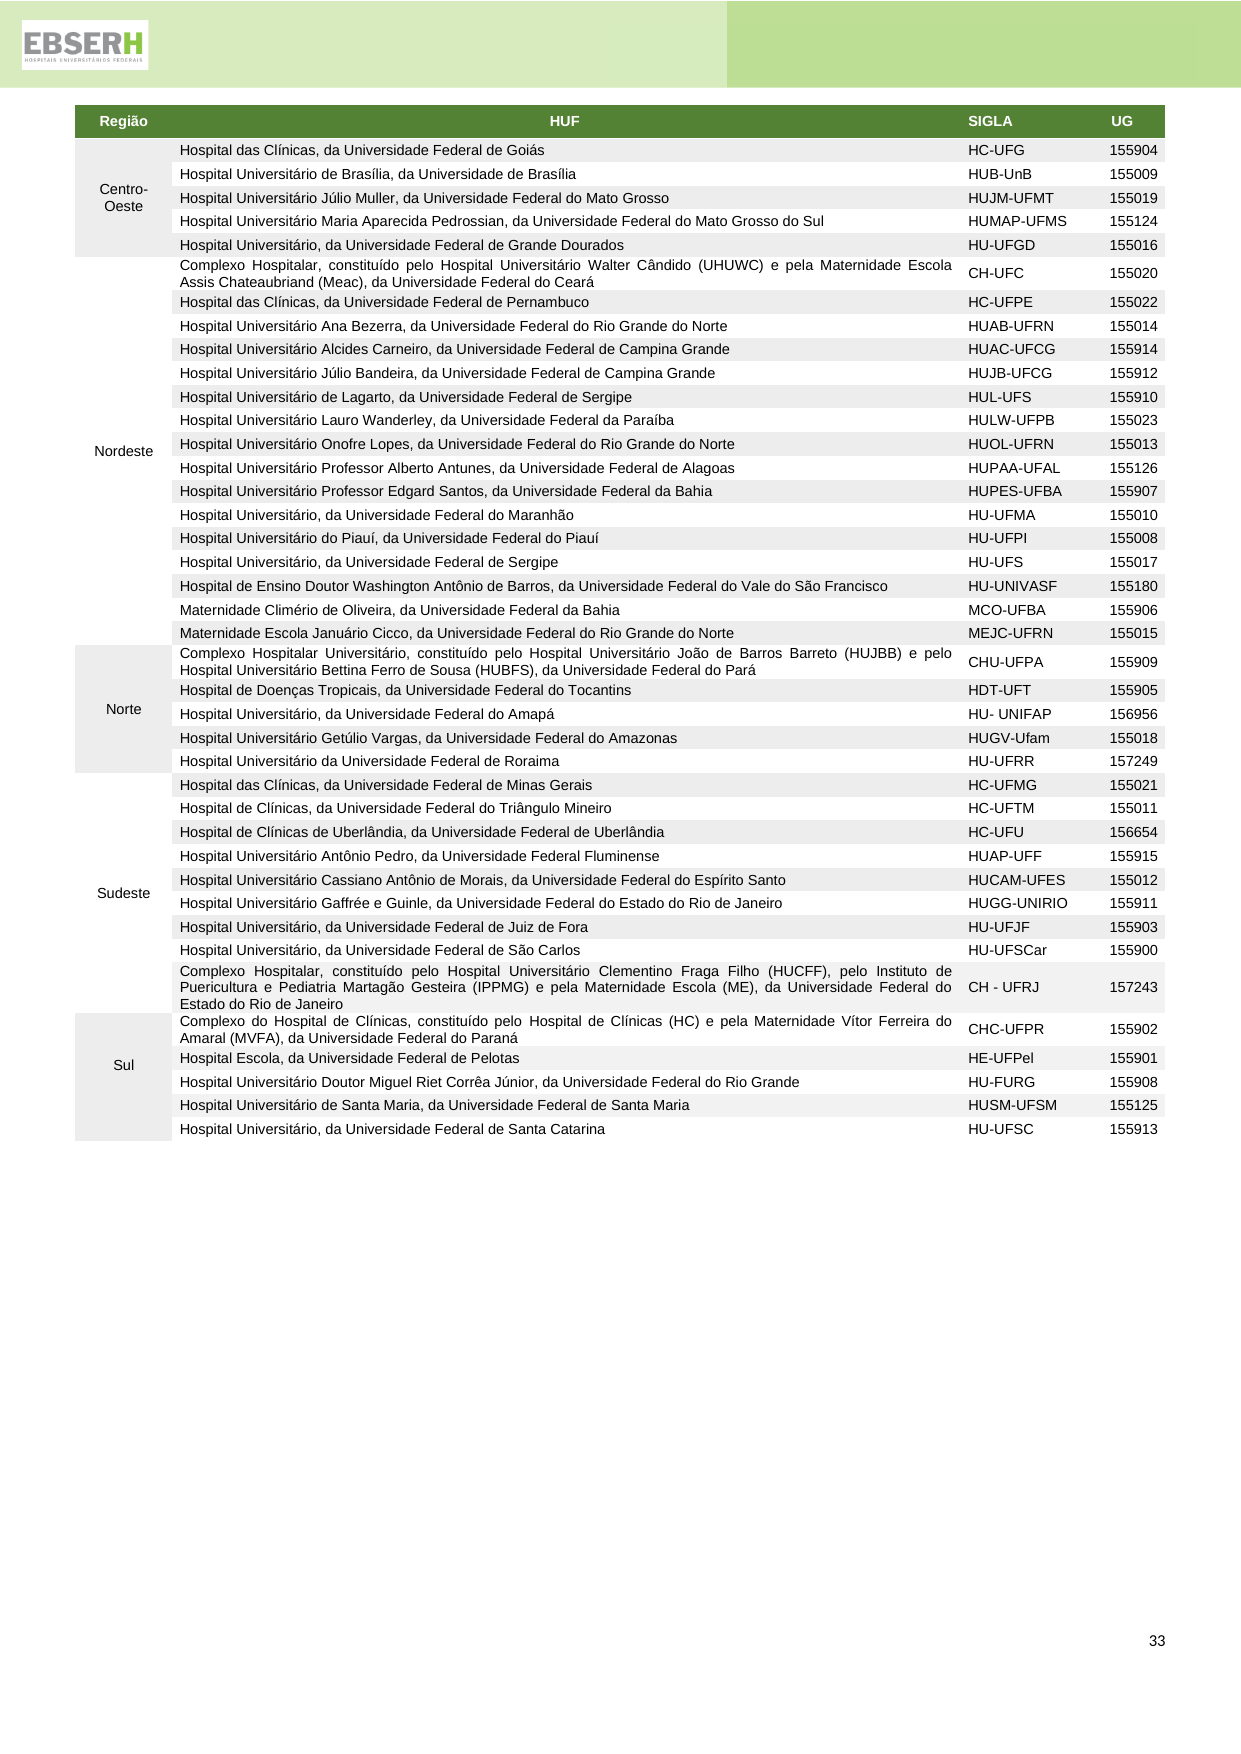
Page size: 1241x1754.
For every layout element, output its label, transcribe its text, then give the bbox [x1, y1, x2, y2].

table_cell Sul [75, 1013, 172, 1117]
table_cell Hospital Universitário de Brasília, da Universidade de Brasília [172, 162, 961, 186]
table_cell HUGG-UNIRIO [961, 891, 1079, 915]
table_cell 155126 [1079, 456, 1165, 479]
table_cell HC-UFTM [961, 797, 1079, 820]
table_cell Hospital Universitário, da Universidade Federal do Maranhão [172, 503, 961, 527]
table_cell Maternidade Escola Januário Cicco, da Universidade Federal do Rio Grande do Norte [172, 621, 961, 645]
table_cell HUMAP-UFMS [961, 210, 1079, 233]
table_cell Norte [75, 645, 172, 773]
table_cell HUB-UnB [961, 162, 1079, 186]
table_cell HUAC-UFCG [961, 338, 1079, 361]
table_cell HUJB-UFCG [961, 361, 1079, 385]
table_cell Complexo Hospitalar, constituído pelo Hospital Universitário Clementino Fraga Filho (HUCFF), pelo Instituto de Puericultura e Pediatria Martagão Gesteira (IPPMG) e pela Maternidade Escola (ME), da Universidade Federal do Estado do Rio de Janeiro [172, 962, 961, 1013]
table_cell Hospital Escola, da Universidade Federal de Pelotas [172, 1046, 961, 1070]
table_cell HU-UFS [961, 550, 1079, 574]
table_cell HUL-UFS [961, 385, 1079, 408]
table_cell HUSM-UFSM [961, 1094, 1079, 1117]
table_cell Hospital de Doenças Tropicais, da Universidade Federal do Tocantins [172, 679, 961, 702]
table_cell Hospital das Clínicas, da Universidade Federal de Minas Gerais [172, 773, 961, 797]
table_cell HUPES-UFBA [961, 480, 1079, 503]
table_header UG [1079, 105, 1165, 138]
table_cell Hospital das Clínicas, da Universidade Federal de Goiás [172, 139, 961, 162]
table_cell Hospital Universitário, da Universidade Federal de Santa Catarina [172, 1117, 961, 1141]
table_cell HUAP-UFF [961, 844, 1079, 868]
table_cell MEJC-UFRN [961, 621, 1079, 645]
table_cell Hospital Universitário Júlio Muller, da Universidade Federal do Mato Grosso [172, 186, 961, 209]
table_cell HUJM-UFMT [961, 186, 1079, 209]
table_cell 155011 [1079, 797, 1165, 820]
table_cell 155018 [1079, 726, 1165, 749]
table_cell 156956 [1079, 702, 1165, 726]
table_cell Hospital das Clínicas, da Universidade Federal de Pernambuco [172, 290, 961, 314]
table_cell CH - UFRJ [961, 962, 1079, 1013]
table_cell HU-UFSC [961, 1117, 1079, 1141]
table_cell 155008 [1079, 527, 1165, 550]
table_cell 155020 [1079, 257, 1165, 290]
table_cell 155909 [1079, 645, 1165, 678]
table_cell Hospital de Ensino Doutor Washington Antônio de Barros, da Universidade Federal do Vale do São Francisco [172, 574, 961, 598]
table_cell Hospital Universitário Ana Bezerra, da Universidade Federal do Rio Grande do Norte [172, 314, 961, 338]
table_cell Maternidade Climério de Oliveira, da Universidade Federal da Bahia [172, 598, 961, 621]
table_cell Hospital Universitário, da Universidade Federal de São Carlos [172, 939, 961, 962]
table_cell HUCAM-UFES [961, 868, 1079, 891]
table_cell Hospital Universitário do Piauí, da Universidade Federal do Piauí [172, 527, 961, 550]
table_cell 155012 [1079, 868, 1165, 891]
table_cell Sudeste [75, 773, 172, 1013]
table_cell HU-UNIVASF [961, 574, 1079, 598]
table_cell Hospital Universitário de Santa Maria, da Universidade Federal de Santa Maria [172, 1094, 961, 1117]
table_cell 155009 [1079, 162, 1165, 186]
table_cell HUOL-UFRN [961, 432, 1079, 456]
table_cell CH-UFC [961, 257, 1079, 290]
table_cell Hospital de Clínicas, da Universidade Federal do Triângulo Mineiro [172, 797, 961, 820]
table_cell 155907 [1079, 480, 1165, 503]
table_cell CHU-UFPA [961, 645, 1079, 678]
table_cell 155124 [1079, 210, 1165, 233]
table_cell Centro-Oeste [75, 139, 172, 257]
table_cell HC-UFMG [961, 773, 1079, 797]
table_cell 155910 [1079, 385, 1165, 408]
table_cell 155016 [1079, 233, 1165, 257]
table_cell 155912 [1079, 361, 1165, 385]
table_cell 155022 [1079, 290, 1165, 314]
table_cell Hospital Universitário Doutor Miguel Riet Corrêa Júnior, da Universidade Federal do Rio Grande [172, 1070, 961, 1093]
table_cell 155023 [1079, 409, 1165, 432]
table_cell [75, 1117, 172, 1141]
table_cell 155125 [1079, 1094, 1165, 1117]
table_cell 155914 [1079, 338, 1165, 361]
table_cell Hospital Universitário Maria Aparecida Pedrossian, da Universidade Federal do Mato Grosso do Sul [172, 210, 961, 233]
table_cell HUAB-UFRN [961, 314, 1079, 338]
table_header Região [75, 105, 172, 138]
table_cell 155014 [1079, 314, 1165, 338]
table_cell Hospital Universitário, da Universidade Federal do Amapá [172, 702, 961, 726]
table_cell HU-FURG [961, 1070, 1079, 1093]
table_cell 155015 [1079, 621, 1165, 645]
table_cell HU-UFMA [961, 503, 1079, 527]
table_header SIGLA [961, 105, 1079, 138]
table_cell Complexo do Hospital de Clínicas, constituído pelo Hospital de Clínicas (HC) e pela Maternidade Vítor Ferreira do Amaral (MVFA), da Universidade Federal do Paraná [172, 1013, 961, 1046]
table_cell Hospital Universitário Professor Edgard Santos, da Universidade Federal da Bahia [172, 480, 961, 503]
table_cell HC-UFPE [961, 290, 1079, 314]
table_cell 155021 [1079, 773, 1165, 797]
table_cell 155913 [1079, 1117, 1165, 1141]
table_cell HE-UFPel [961, 1046, 1079, 1070]
table_cell CHC-UFPR [961, 1013, 1079, 1046]
table_cell Hospital Universitário Gaffrée e Guinle, da Universidade Federal do Estado do Rio de Janeiro [172, 891, 961, 915]
table_cell 157249 [1079, 750, 1165, 773]
table_cell 155019 [1079, 186, 1165, 209]
table_cell Hospital Universitário Antônio Pedro, da Universidade Federal Fluminense [172, 844, 961, 868]
table_cell Hospital Universitário da Universidade Federal de Roraima [172, 750, 961, 773]
table_cell 155906 [1079, 598, 1165, 621]
table_cell HU-UFRR [961, 750, 1079, 773]
table_cell HU- UNIFAP [961, 702, 1079, 726]
table_cell 155903 [1079, 915, 1165, 939]
table_cell 155905 [1079, 679, 1165, 702]
table_cell 155904 [1079, 139, 1165, 162]
table_cell 155911 [1079, 891, 1165, 915]
table_cell 156654 [1079, 820, 1165, 844]
table_cell 155013 [1079, 432, 1165, 456]
table_cell 155010 [1079, 503, 1165, 527]
table_cell Hospital Universitário de Lagarto, da Universidade Federal de Sergipe [172, 385, 961, 408]
table_cell HU-UFGD [961, 233, 1079, 257]
table_cell HC-UFG [961, 139, 1079, 162]
table_cell HU-UFSCar [961, 939, 1079, 962]
table_cell 157243 [1079, 962, 1165, 1013]
table_cell 155180 [1079, 574, 1165, 598]
table_cell Hospital Universitário Onofre Lopes, da Universidade Federal do Rio Grande do Norte [172, 432, 961, 456]
table_cell Hospital Universitário Lauro Wanderley, da Universidade Federal da Paraíba [172, 409, 961, 432]
table_header HUF [172, 105, 961, 138]
table_cell HULW-UFPB [961, 409, 1079, 432]
table_cell Hospital Universitário Alcides Carneiro, da Universidade Federal de Campina Grande [172, 338, 961, 361]
table_cell 155017 [1079, 550, 1165, 574]
table_cell 155915 [1079, 844, 1165, 868]
table_cell Hospital Universitário Getúlio Vargas, da Universidade Federal do Amazonas [172, 726, 961, 749]
table_cell Hospital Universitário, da Universidade Federal de Grande Dourados [172, 233, 961, 257]
table_cell HC-UFU [961, 820, 1079, 844]
table_cell MCO-UFBA [961, 598, 1079, 621]
table_cell 155900 [1079, 939, 1165, 962]
table_cell HU-UFPI [961, 527, 1079, 550]
table_cell Hospital de Clínicas de Uberlândia, da Universidade Federal de Uberlândia [172, 820, 961, 844]
table_cell Hospital Universitário, da Universidade Federal de Sergipe [172, 550, 961, 574]
table_cell Hospital Universitário Júlio Bandeira, da Universidade Federal de Campina Grande [172, 361, 961, 385]
table_cell Nordeste [75, 257, 172, 645]
table_cell HUGV-Ufam [961, 726, 1079, 749]
table_cell HUPAA-UFAL [961, 456, 1079, 479]
table_cell Hospital Universitário, da Universidade Federal de Juiz de Fora [172, 915, 961, 939]
table_cell Hospital Universitário Professor Alberto Antunes, da Universidade Federal de Alagoas [172, 456, 961, 479]
table_cell HU-UFJF [961, 915, 1079, 939]
table_cell Hospital Universitário Cassiano Antônio de Morais, da Universidade Federal do Espírito Santo [172, 868, 961, 891]
table_cell 155908 [1079, 1070, 1165, 1093]
table_cell 155902 [1079, 1013, 1165, 1046]
table_cell Complexo Hospitalar Universitário, constituído pelo Hospital Universitário João de Barros Barreto (HUJBB) e pelo Hospital Universitário Bettina Ferro de Sousa (HUBFS), da Universidade Federal do Pará [172, 645, 961, 678]
table_cell HDT-UFT [961, 679, 1079, 702]
table_cell Complexo Hospitalar, constituído pelo Hospital Universitário Walter Cândido (UHUWC) e pela Maternidade Escola Assis Chateaubriand (Meac), da Universidade Federal do Ceará [172, 257, 961, 290]
table_cell 155901 [1079, 1046, 1165, 1070]
